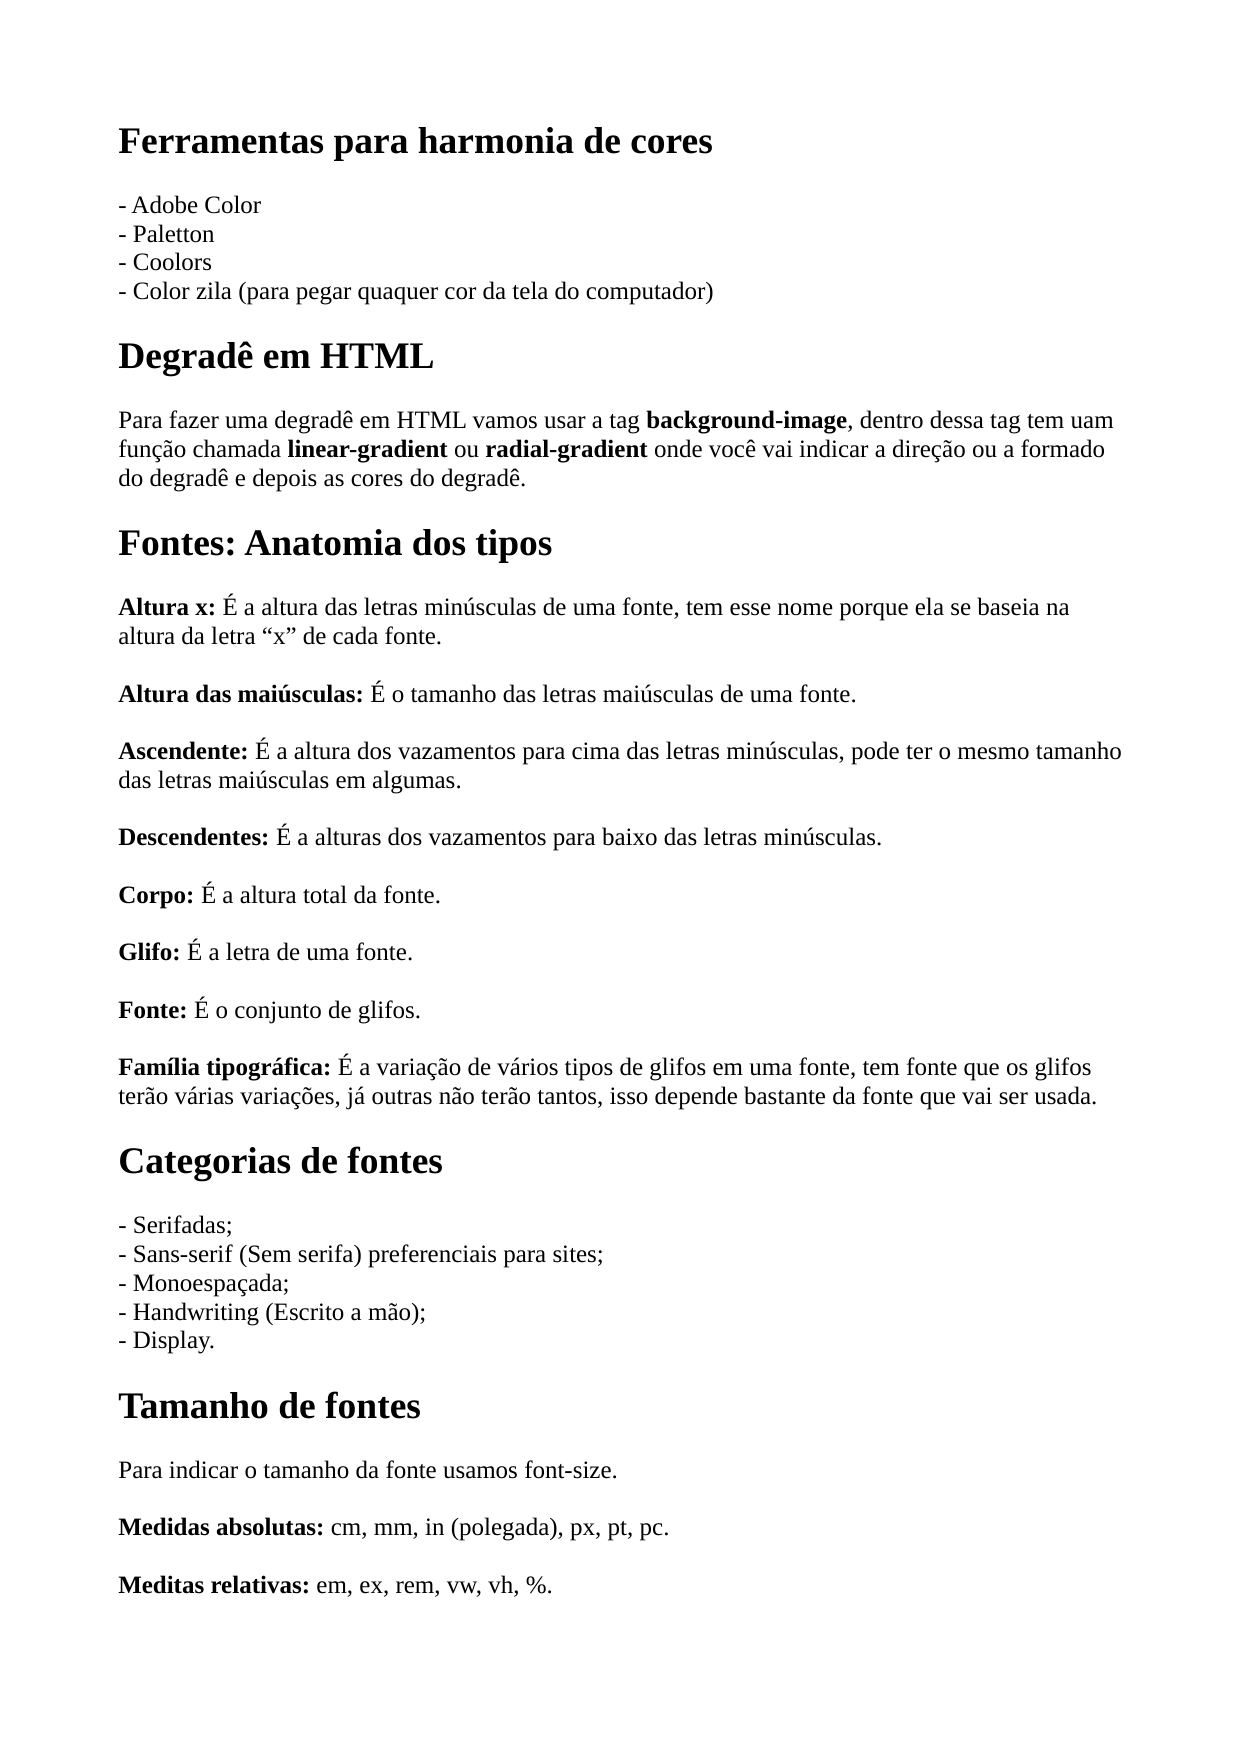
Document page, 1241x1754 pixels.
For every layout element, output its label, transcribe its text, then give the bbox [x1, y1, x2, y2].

text Meditas relativas: em, ex, rem, vw, vh, %. [118, 1570, 1122, 1599]
text Categorias de fontes [118, 1139, 1122, 1182]
text Fonte: É o conjunto de glifos. [118, 995, 1122, 1024]
text Glifo: É a letra de uma fonte. [118, 937, 1122, 966]
text Altura das maiúsculas: É o tamanho das letras maiúsculas de uma fonte. [118, 679, 1122, 707]
text - Adobe Color [118, 190, 1122, 219]
text - Paletton [118, 219, 1122, 247]
text - Color zila (para pegar quaquer cor da tela do computador) [118, 276, 1122, 305]
text Degradê em HTML [118, 334, 1122, 377]
text Altura x: É a altura das letras minúsculas de uma fonte, tem esse nome porque ela se baseia na altura da letra “x” de cada fonte. [118, 592, 1122, 650]
text Corpo: É a altura total da fonte. [118, 880, 1122, 909]
text - Sans-serif (Sem serifa) preferenciais para sites; [118, 1239, 1122, 1268]
text Ferramentas para harmonia de cores [118, 118, 1122, 161]
text - Coolors [118, 247, 1122, 276]
text - Display. [118, 1326, 1122, 1354]
text Tamanho de fontes [118, 1383, 1122, 1426]
text Medidas absolutas: cm, mm, in (polegada), px, pt, pc. [118, 1512, 1122, 1541]
text Descendentes: É a alturas dos vazamentos para baixo das letras minúsculas. [118, 822, 1122, 851]
text Ascendente: É a altura dos vazamentos para cima das letras minúsculas, pode ter o mesmo tamanho das letras maiúsculas em algumas. [118, 736, 1122, 794]
text - Handwriting (Escrito a mão); [118, 1297, 1122, 1326]
text Fontes: Anatomia dos tipos [118, 521, 1122, 564]
text Família tipográfica: É a variação de vários tipos de glifos em uma fonte, tem fonte que os glifos terão várias variações, já outras não terão tantos, isso depende bastante da fonte que vai ser usada. [118, 1052, 1122, 1110]
text Para indicar o tamanho da fonte usamos font-size. [118, 1455, 1122, 1484]
text - Monoespaçada; [118, 1268, 1122, 1297]
text - Serifadas; [118, 1211, 1122, 1239]
text Para fazer uma degradê em HTML vamos usar a tag background-image, dentro dessa tag tem uam função chamada linear-gradient ou radial-gradient onde você vai indicar a direção ou a formado do degradê e depois as cores do degradê. [118, 406, 1122, 492]
